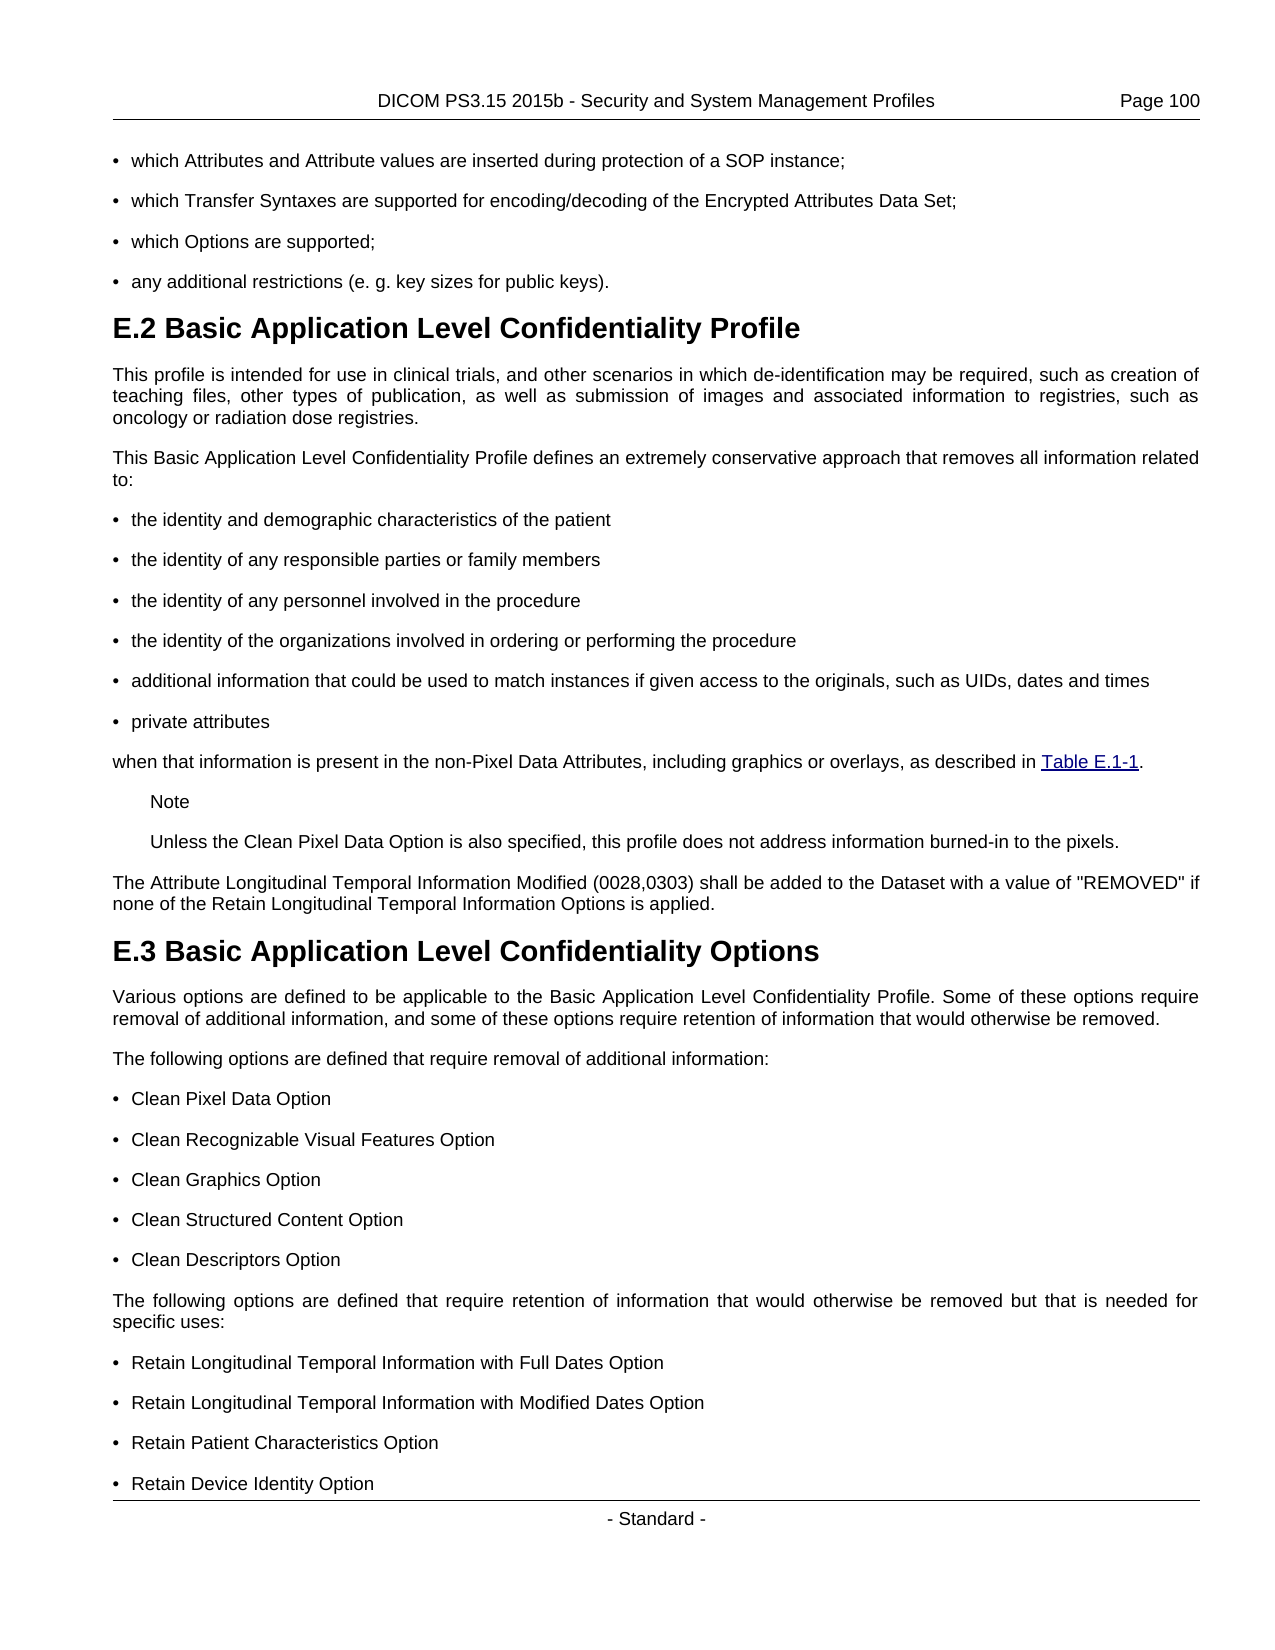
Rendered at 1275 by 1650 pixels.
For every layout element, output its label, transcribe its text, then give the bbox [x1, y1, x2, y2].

list private attributes [112, 710, 1200, 732]
text Unless the Clean Pixel Data Option is also specified, this profile does not address information burned-in to the pixels. [150, 831, 1162, 853]
list the identity of the organizations involved in ordering or performing the procedure [112, 630, 1200, 651]
text The Attribute Longitudinal Temporal Information Modified (0028,0303) shall be added to the Dataset with a value of "REMOVED" if none of the Retain Longitudinal Temporal Information Options is applied. [112, 872, 1200, 915]
list Retain Longitudinal Temporal Information with Modified Dates Option [112, 1392, 1200, 1413]
list the identity and demographic characteristics of the patient [112, 509, 1200, 530]
list which Attributes and Attribute values are inserted during protection of a SOP instance; [112, 150, 1200, 172]
list any additional restrictions (e. g. key sizes for public keys). [112, 271, 1200, 292]
text Note [150, 791, 1162, 813]
text The following options are defined that require removal of additional information: [112, 1048, 1200, 1069]
list which Transfer Syntaxes are supported for encoding/decoding of the Encrypted Attributes Data Set; [112, 190, 1200, 212]
text The following options are defined that require retention of information that would otherwise be removed but that is needed for specific uses: [112, 1289, 1200, 1333]
list Retain Patient Characteristics Option [112, 1432, 1200, 1454]
list Retain Device Identity Option [112, 1472, 1200, 1494]
text when that information is present in the non-Pixel Data Attributes, including graphics or overlays, as described in Table E.1-1. [112, 751, 1200, 772]
text E.2 Basic Application Level Confidentiality Profile [112, 311, 1200, 345]
text This profile is intended for use in clinical trials, and other scenarios in which de-identification may be required, such as creation of teaching files, other types of publication, as well as submission of images and associated information to registries, such as oncology or radiation dose registries. [112, 363, 1200, 428]
text E.3 Basic Application Level Confidentiality Options [112, 933, 1200, 967]
list Clean Structured Content Option [112, 1209, 1200, 1231]
list which Options are supported; [112, 231, 1200, 252]
list Clean Recognizable Visual Features Option [112, 1128, 1200, 1150]
list Retain Longitudinal Temporal Information with Full Dates Option [112, 1351, 1200, 1373]
list additional information that could be used to match instances if given access to the originals, such as UIDs, dates and times [112, 670, 1200, 692]
list the identity of any personnel involved in the procedure [112, 589, 1200, 611]
list Clean Graphics Option [112, 1169, 1200, 1190]
text Various options are defined to be applicable to the Basic Application Level Confidentiality Profile. Some of these options require removal of additional information, and some of these options require retention of information that would otherwise be removed. [112, 986, 1200, 1029]
list the identity of any responsible parties or family members [112, 549, 1200, 571]
list Clean Pixel Data Option [112, 1088, 1200, 1109]
list Clean Descriptors Option [112, 1249, 1200, 1271]
text This Basic Application Level Confidentiality Profile defines an extremely conservative approach that removes all information related to: [112, 447, 1200, 490]
